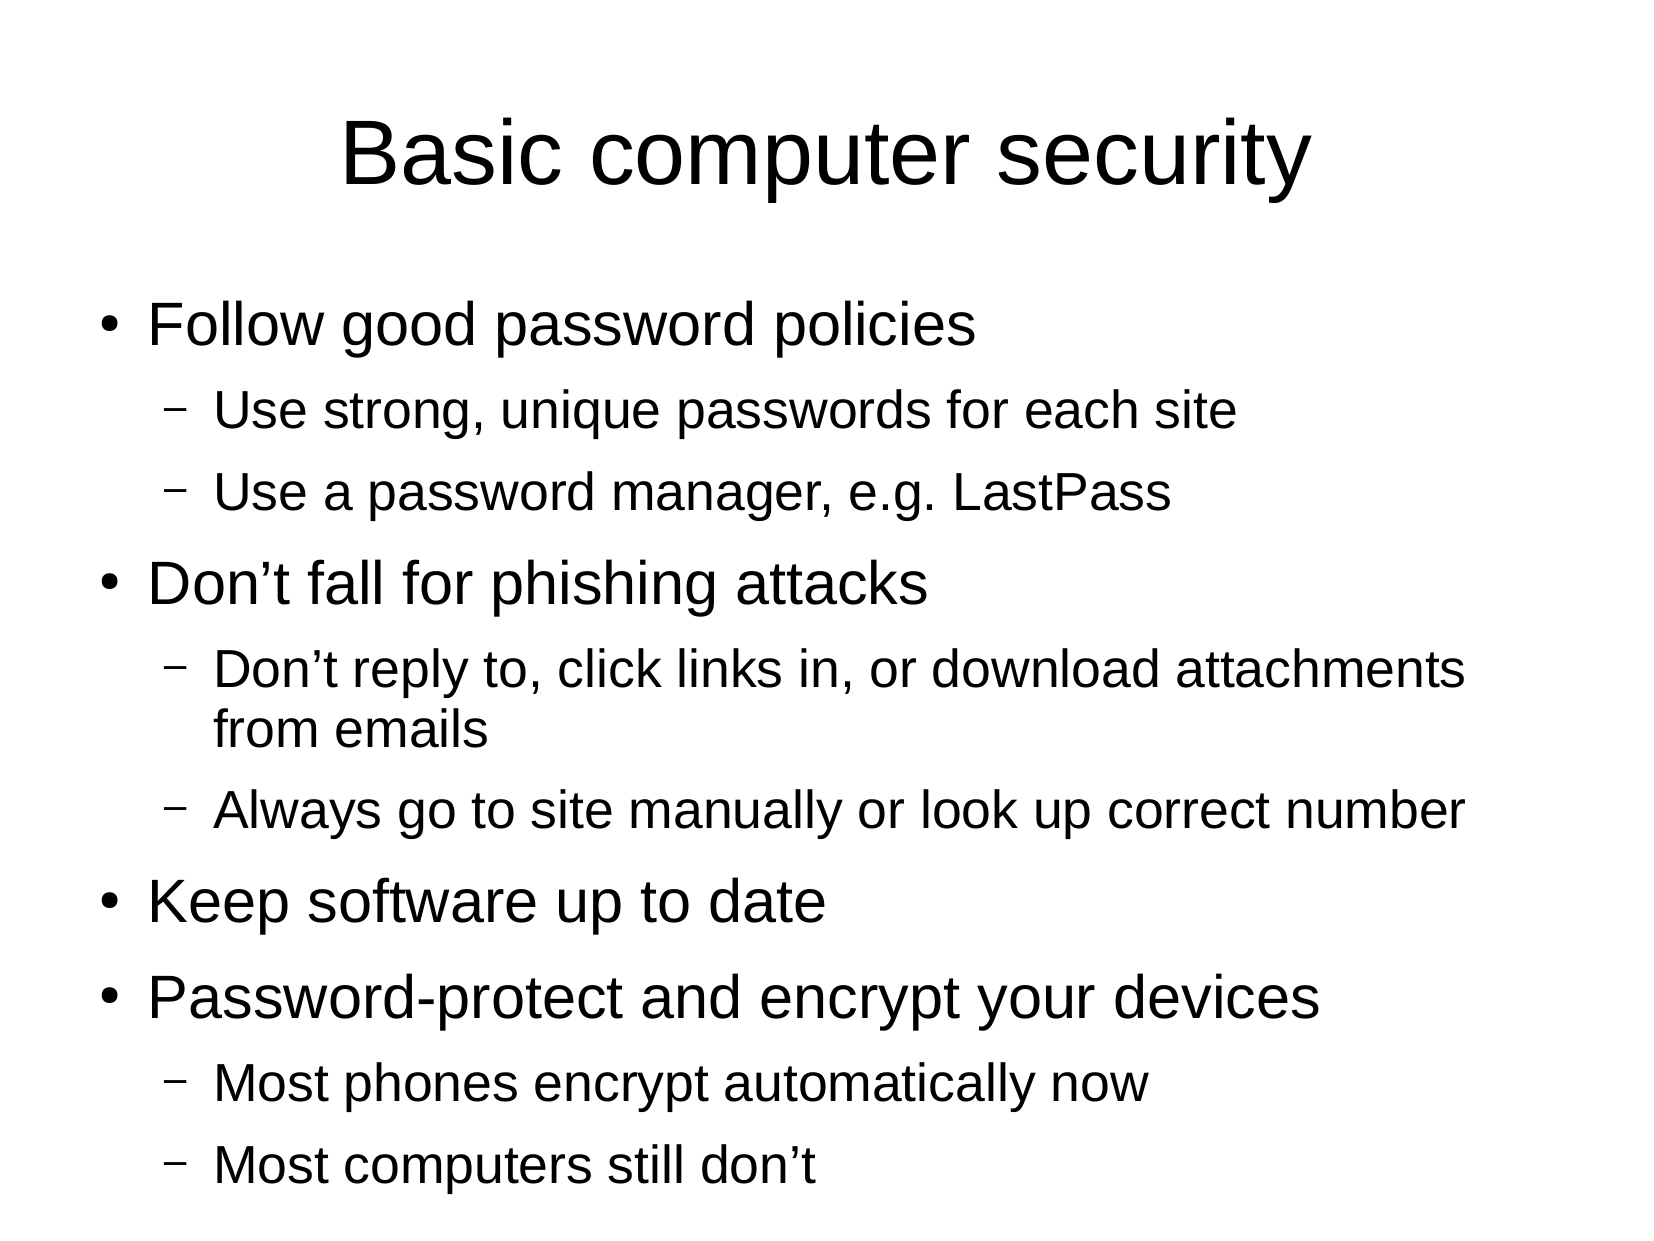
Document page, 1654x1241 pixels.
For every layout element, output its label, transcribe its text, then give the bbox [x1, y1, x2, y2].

title Basic computer security [82, 49, 1571, 257]
list Follow good password policies Use strong, unique passwords for each site Use a password manager, e.g. LastPass Don’t fall for phishing attacks Don’t reply to, click links in, or download attachments from emails Always go to site manually or look up correct number Keep software up to date Password-protect and encrypt your devices Most phones encrypt automatically now Most computers still don’t [82, 290, 1571, 1201]
